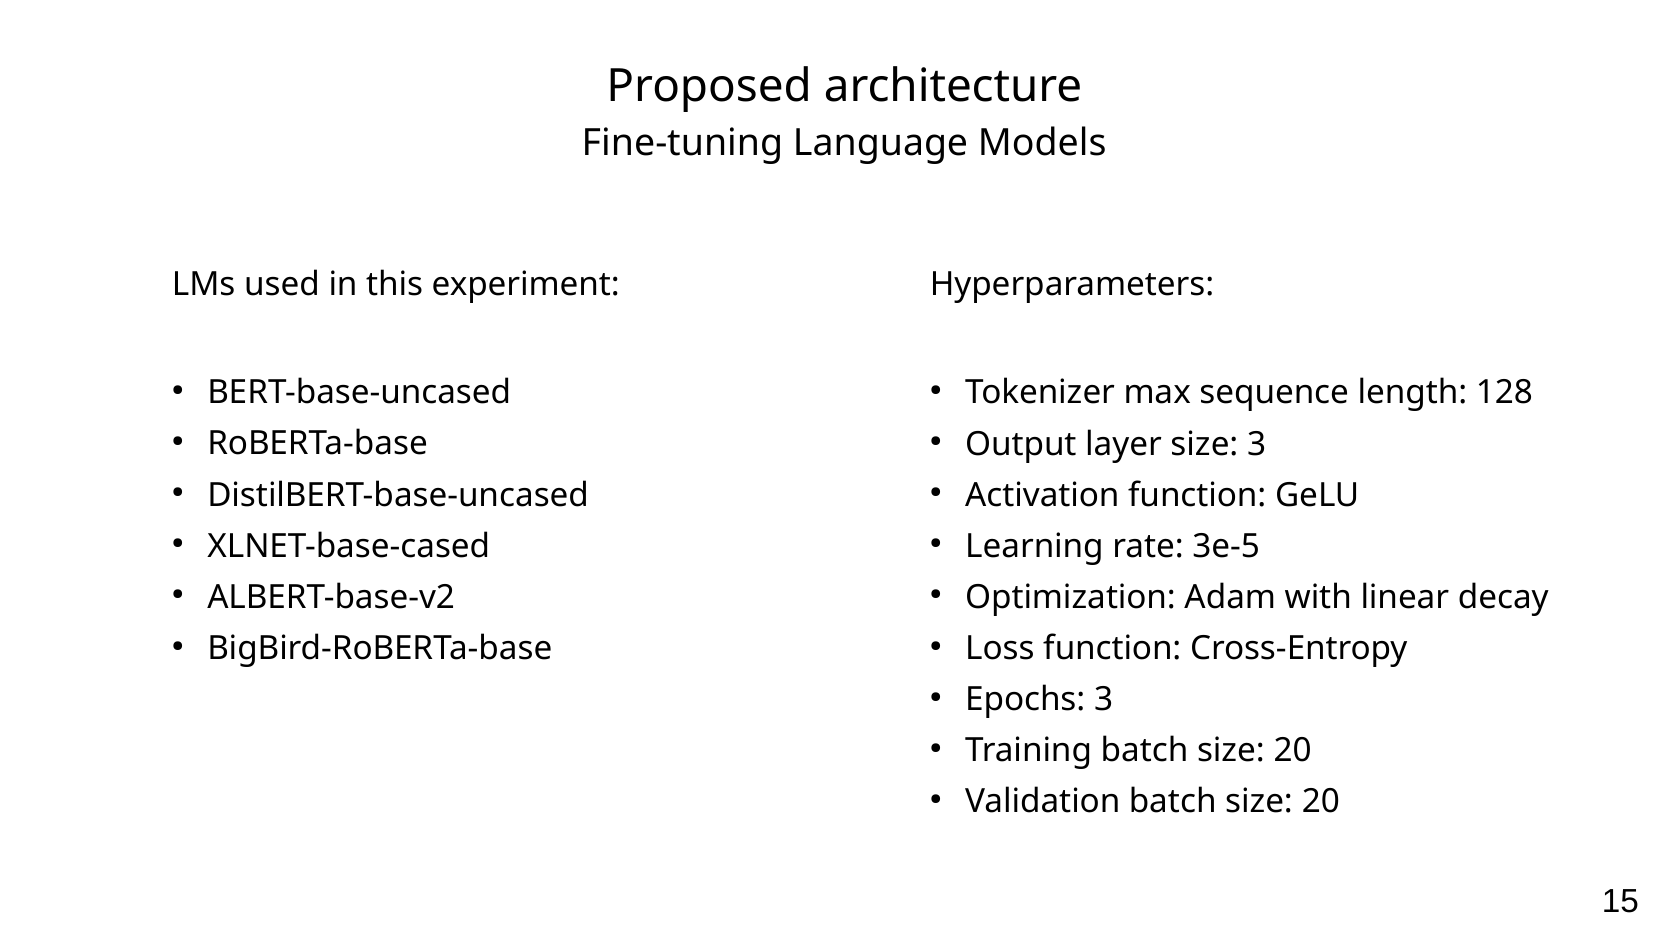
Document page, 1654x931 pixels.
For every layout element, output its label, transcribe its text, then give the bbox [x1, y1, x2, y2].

text_box [1024, 874, 1654, 931]
text_box Hyperparameters: Tokenizer max sequence length: 128 Output layer size: 3 Activation function: GeLU Learning rate: 3e-5 Optimization: Adam with linear decay Loss function: Cross-Entropy Epochs: 3 Training batch size: 20 Validation batch size: 20 [915, 252, 1636, 891]
text_box Proposed architecture Fine-tuning Language Models [376, 45, 1277, 174]
text_box LMs used in this experiment: BERT-base-uncased RoBERTa-base DistilBERT-base-uncased XLNET-base-cased ALBERT-base-v2 BigBird-RoBERTa-base [157, 252, 751, 719]
